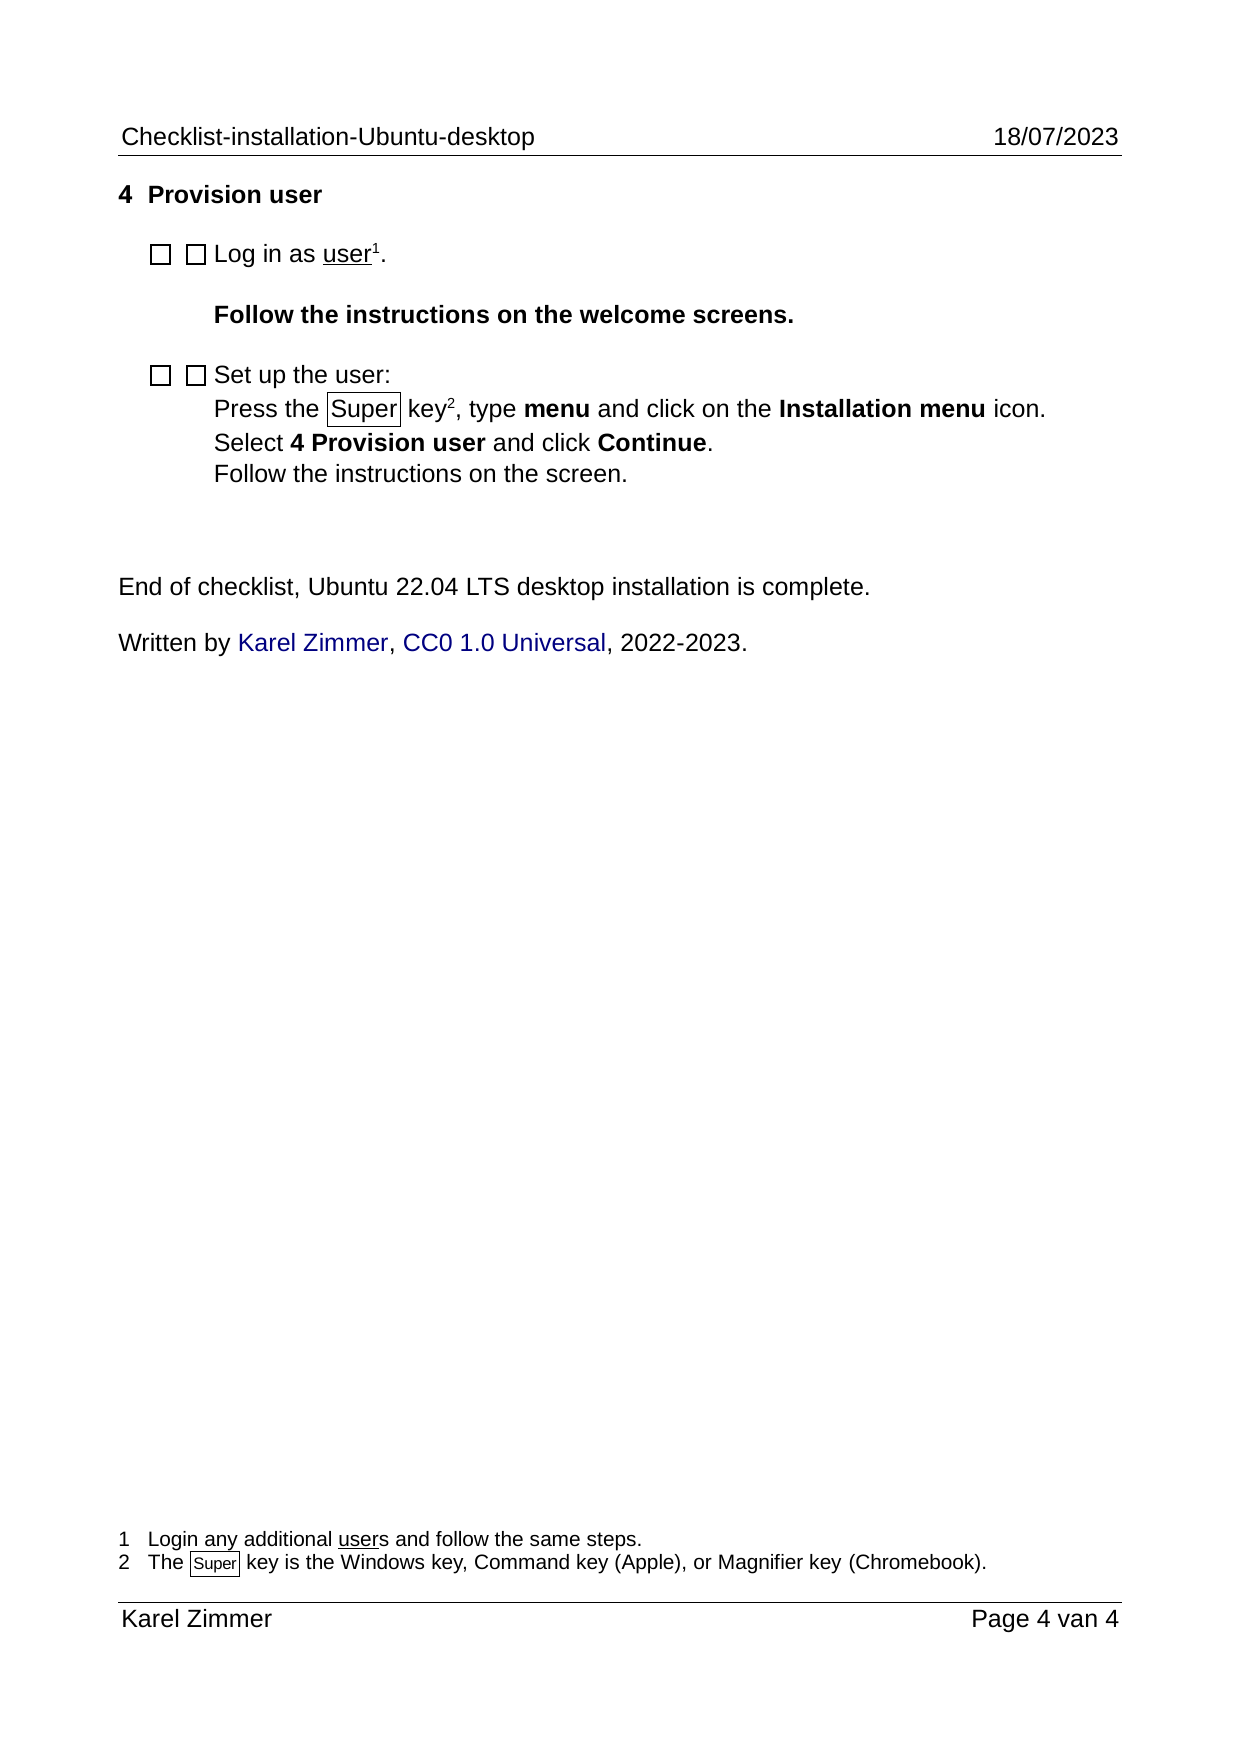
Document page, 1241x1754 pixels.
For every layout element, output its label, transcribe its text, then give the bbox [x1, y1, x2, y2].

table_header [177, 239, 213, 269]
table_cell [177, 269, 213, 300]
table_cell [118, 458, 142, 489]
table_cell [177, 428, 213, 458]
table_cell [177, 330, 213, 360]
table_header [142, 239, 177, 269]
table_cell [177, 300, 213, 330]
table_cell [177, 360, 213, 391]
table_cell [142, 360, 177, 391]
table_cell [118, 360, 142, 391]
table_cell [118, 391, 142, 428]
table_cell [142, 330, 177, 360]
text End of checklist, Ubuntu 22.04 LTS desktop installation is complete. [118, 573, 1122, 601]
table_cell [213, 330, 1122, 360]
list Provision user [118, 177, 1122, 211]
table_cell [213, 269, 1122, 300]
table_cell [142, 391, 177, 428]
table_cell [177, 391, 213, 428]
table_cell Follow the instructions on the welcome screens. [213, 300, 1122, 330]
table_cell Follow the instructions on the screen. [213, 458, 1122, 489]
text Written by Karel Zimmer, CC0 1.0 Universal, 2022-2023. [118, 629, 1122, 657]
table_cell [118, 269, 142, 300]
table_cell [142, 458, 177, 489]
table_cell [177, 458, 213, 489]
table_cell Set up the user: [213, 360, 1122, 391]
table_cell Select 4 Provision user and click Continue. [213, 428, 1122, 458]
table_cell [142, 269, 177, 300]
table_cell [118, 428, 142, 458]
table_cell [118, 300, 142, 330]
table_cell [118, 330, 142, 360]
table_header [118, 239, 142, 269]
table_cell Press the Super key, type menu and click on the Installation menu icon. [213, 391, 1122, 428]
table_cell [142, 428, 177, 458]
table_header Log in as USER. [213, 239, 1122, 269]
table_cell [142, 300, 177, 330]
